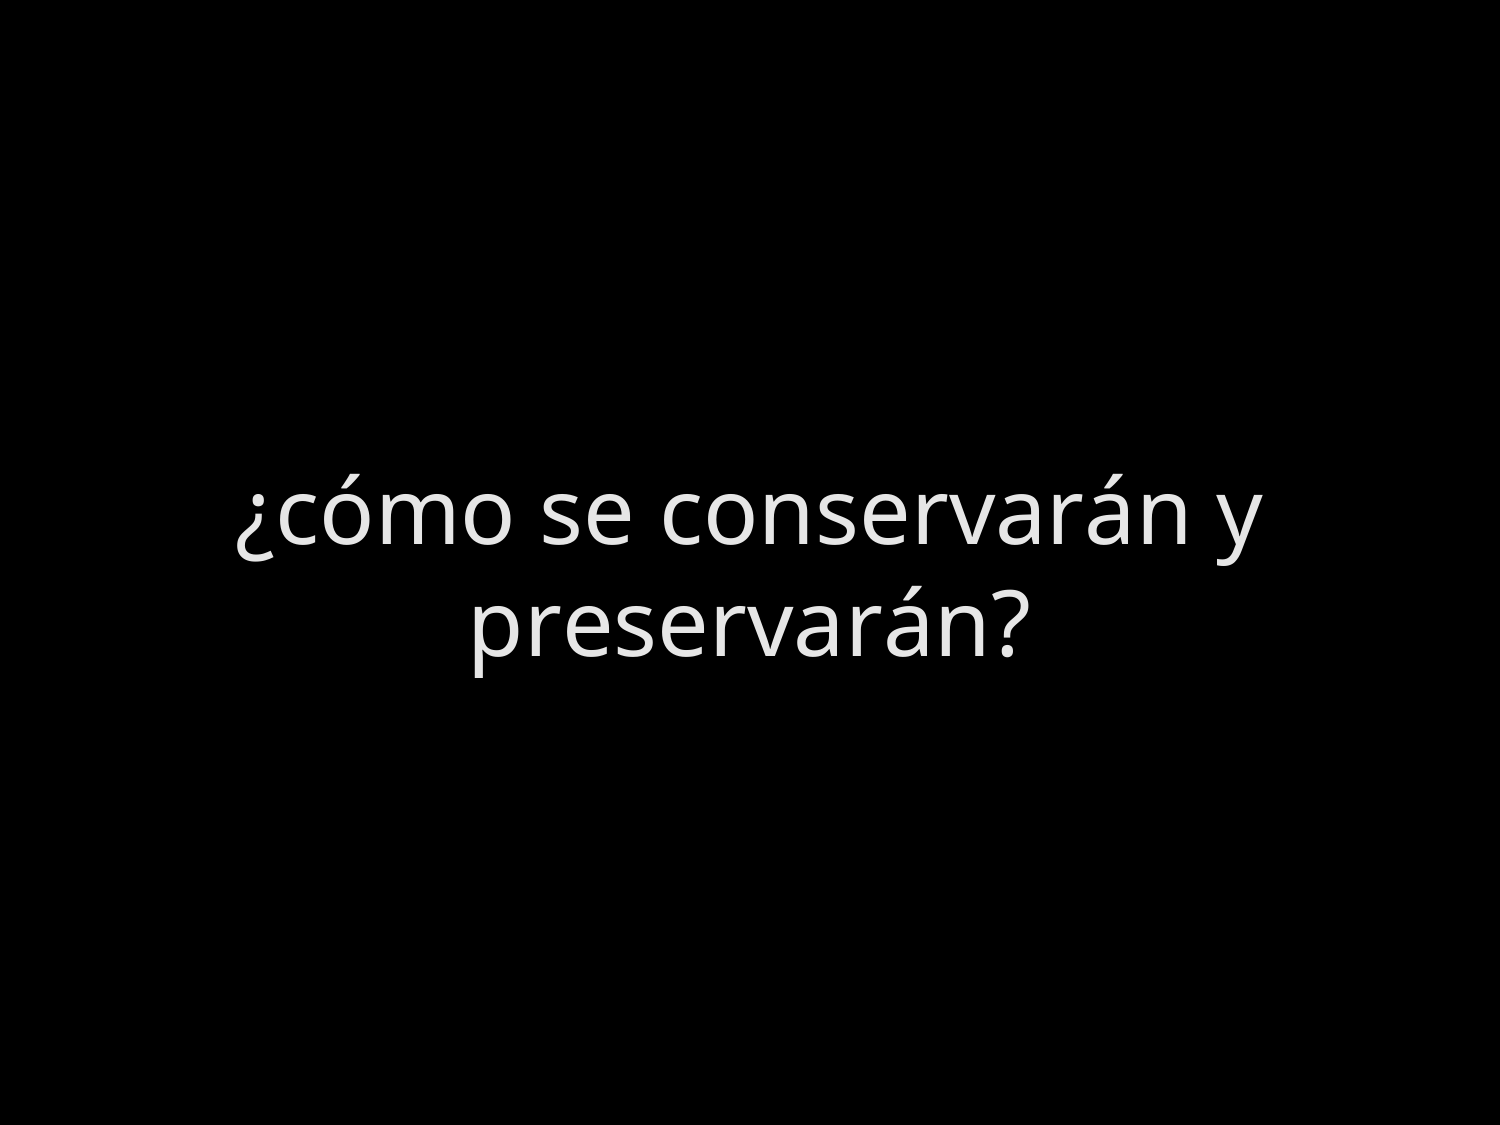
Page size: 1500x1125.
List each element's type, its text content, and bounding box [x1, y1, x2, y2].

subtitle ¿cómo se conservarán y preservarán? [109, 112, 1391, 1013]
